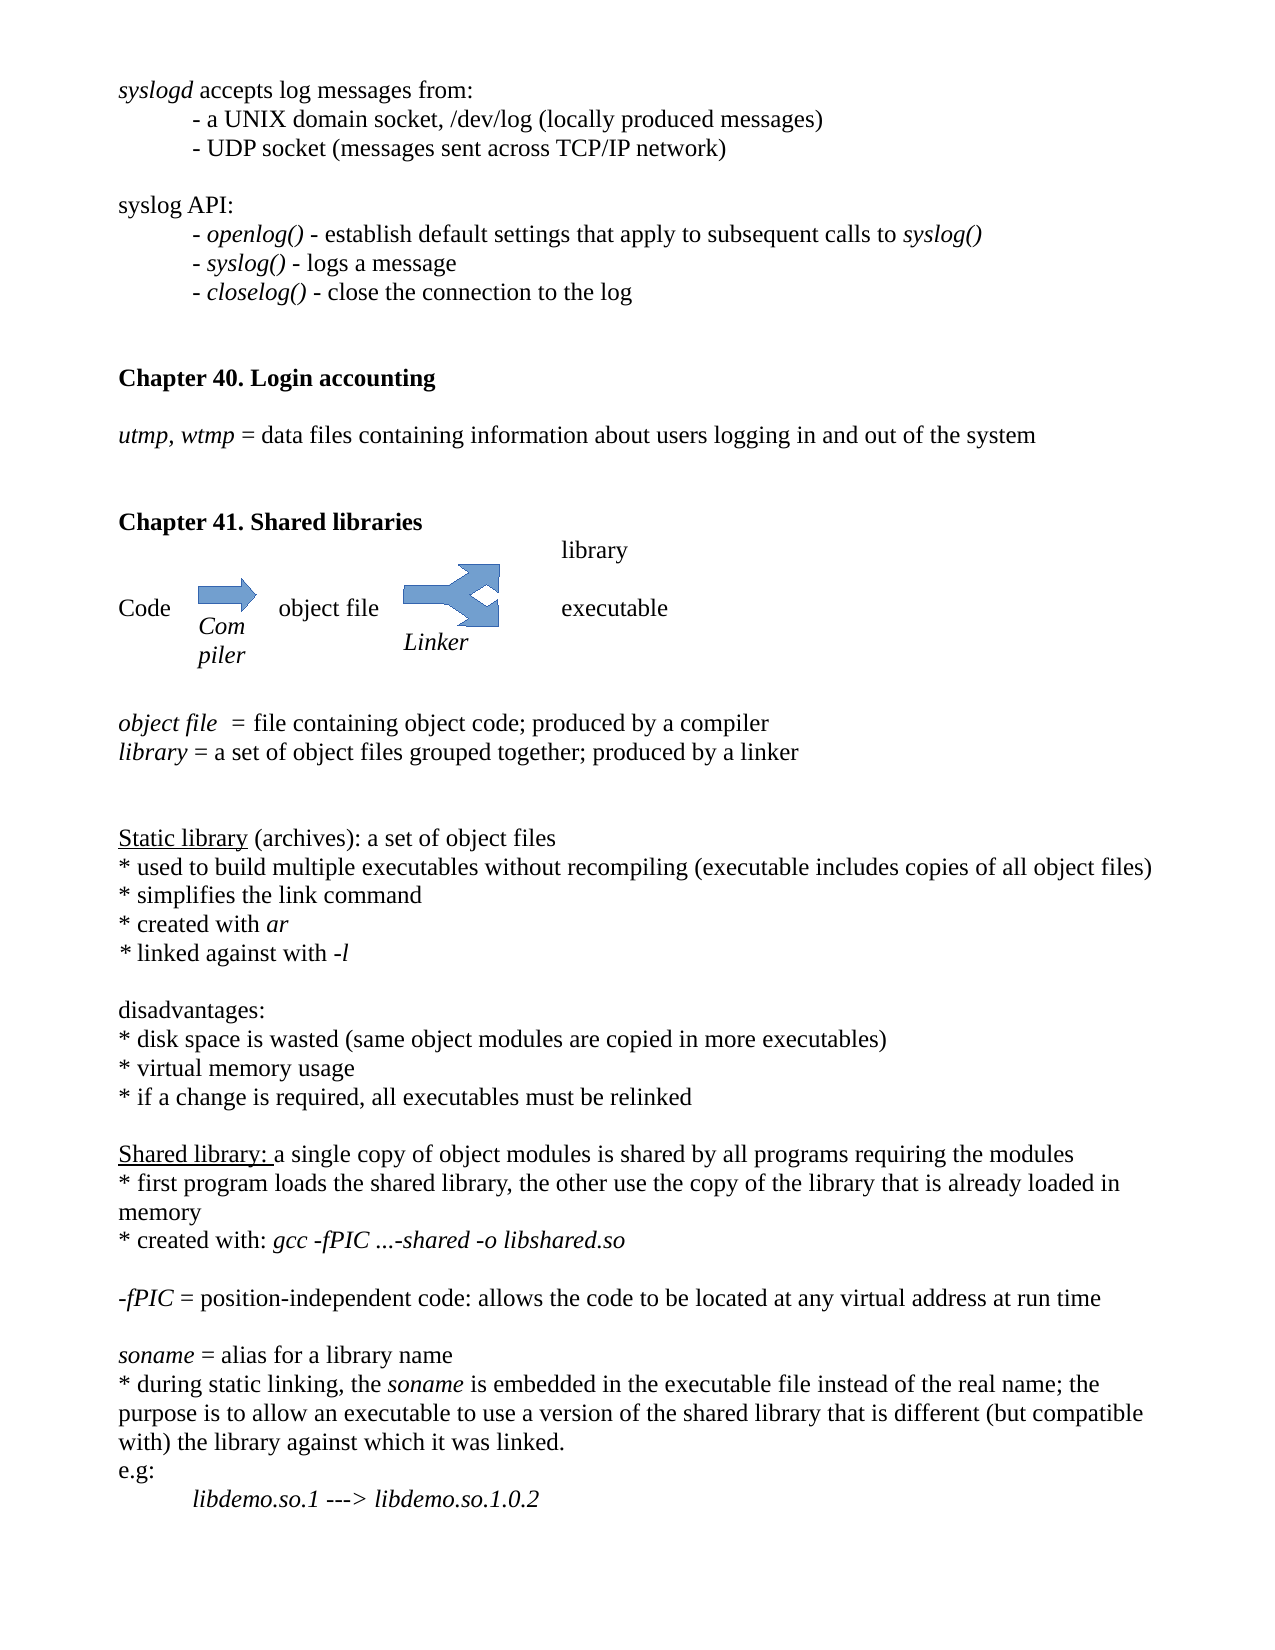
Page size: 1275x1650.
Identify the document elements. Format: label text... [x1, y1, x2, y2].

text - openlog() - establish default settings that apply to subsequent calls to syslog() [118, 219, 1157, 248]
text * simplifies the link command [118, 881, 1157, 909]
text syslogd accepts log messages from: [118, 76, 1157, 104]
text libdemo.so.1 ---> libdemo.so.1.0.2 [118, 1484, 1157, 1513]
text object file [256, 593, 403, 622]
text * linked against with -l [118, 938, 1157, 967]
text Compiler [198, 596, 256, 669]
text - a UNIX domain socket, /dev/log (locally produced messages) [118, 104, 1157, 133]
text * created with ar [118, 909, 1157, 938]
text * used to build multiple executables without recompiling (executable includes copies of all object files) [118, 852, 1157, 881]
text object file = file containing object code; produced by a compiler [118, 708, 1157, 737]
text disadvantages: [118, 996, 1157, 1024]
text Chapter 40. Login accounting [118, 363, 1157, 392]
text executable [500, 593, 1157, 622]
text Chapter 41. Shared libraries [118, 507, 1157, 536]
text Linker [403, 577, 500, 656]
text Static library (archives): a set of object files [118, 823, 1157, 852]
text * created with: gcc -fPIC ...-shared -o libshared.so [118, 1226, 1157, 1254]
text * virtual memory usage [118, 1053, 1157, 1082]
text [403, 575, 463, 588]
text * during static linking, the soname is embedded in the executable file instead of the real name; the purpose is to allow an executable to use a version of the shared library that is different (but compatible with) the library against which it was linked. [118, 1369, 1157, 1456]
text utmp, wtmp = data files containing information about users logging in and out of the system [118, 421, 1157, 449]
text - syslog() - logs a message [118, 248, 1157, 277]
text * if a change is required, all executables must be relinked [118, 1082, 1157, 1111]
text syslog API: [118, 191, 1157, 219]
text -fPIC = position-independent code: allows the code to be located at any virtual address at run time [118, 1283, 1157, 1312]
text library = a set of object files grouped together; produced by a linker [118, 737, 1157, 766]
text Code [118, 593, 198, 622]
text soname = alias for a library name [118, 1341, 1157, 1369]
text library [118, 536, 1157, 575]
text e.g: [118, 1456, 1157, 1484]
text Shared library: a single copy of object modules is shared by all programs requiring the modules [118, 1139, 1157, 1168]
text - closelog() - close the connection to the log [118, 277, 1157, 306]
text * disk space is wasted (same object modules are copied in more executables) [118, 1024, 1157, 1053]
text * first program loads the shared library, the other use the copy of the library that is already loaded in memory [118, 1168, 1157, 1226]
text - UDP socket (messages sent across TCP/IP network) [118, 133, 1157, 162]
